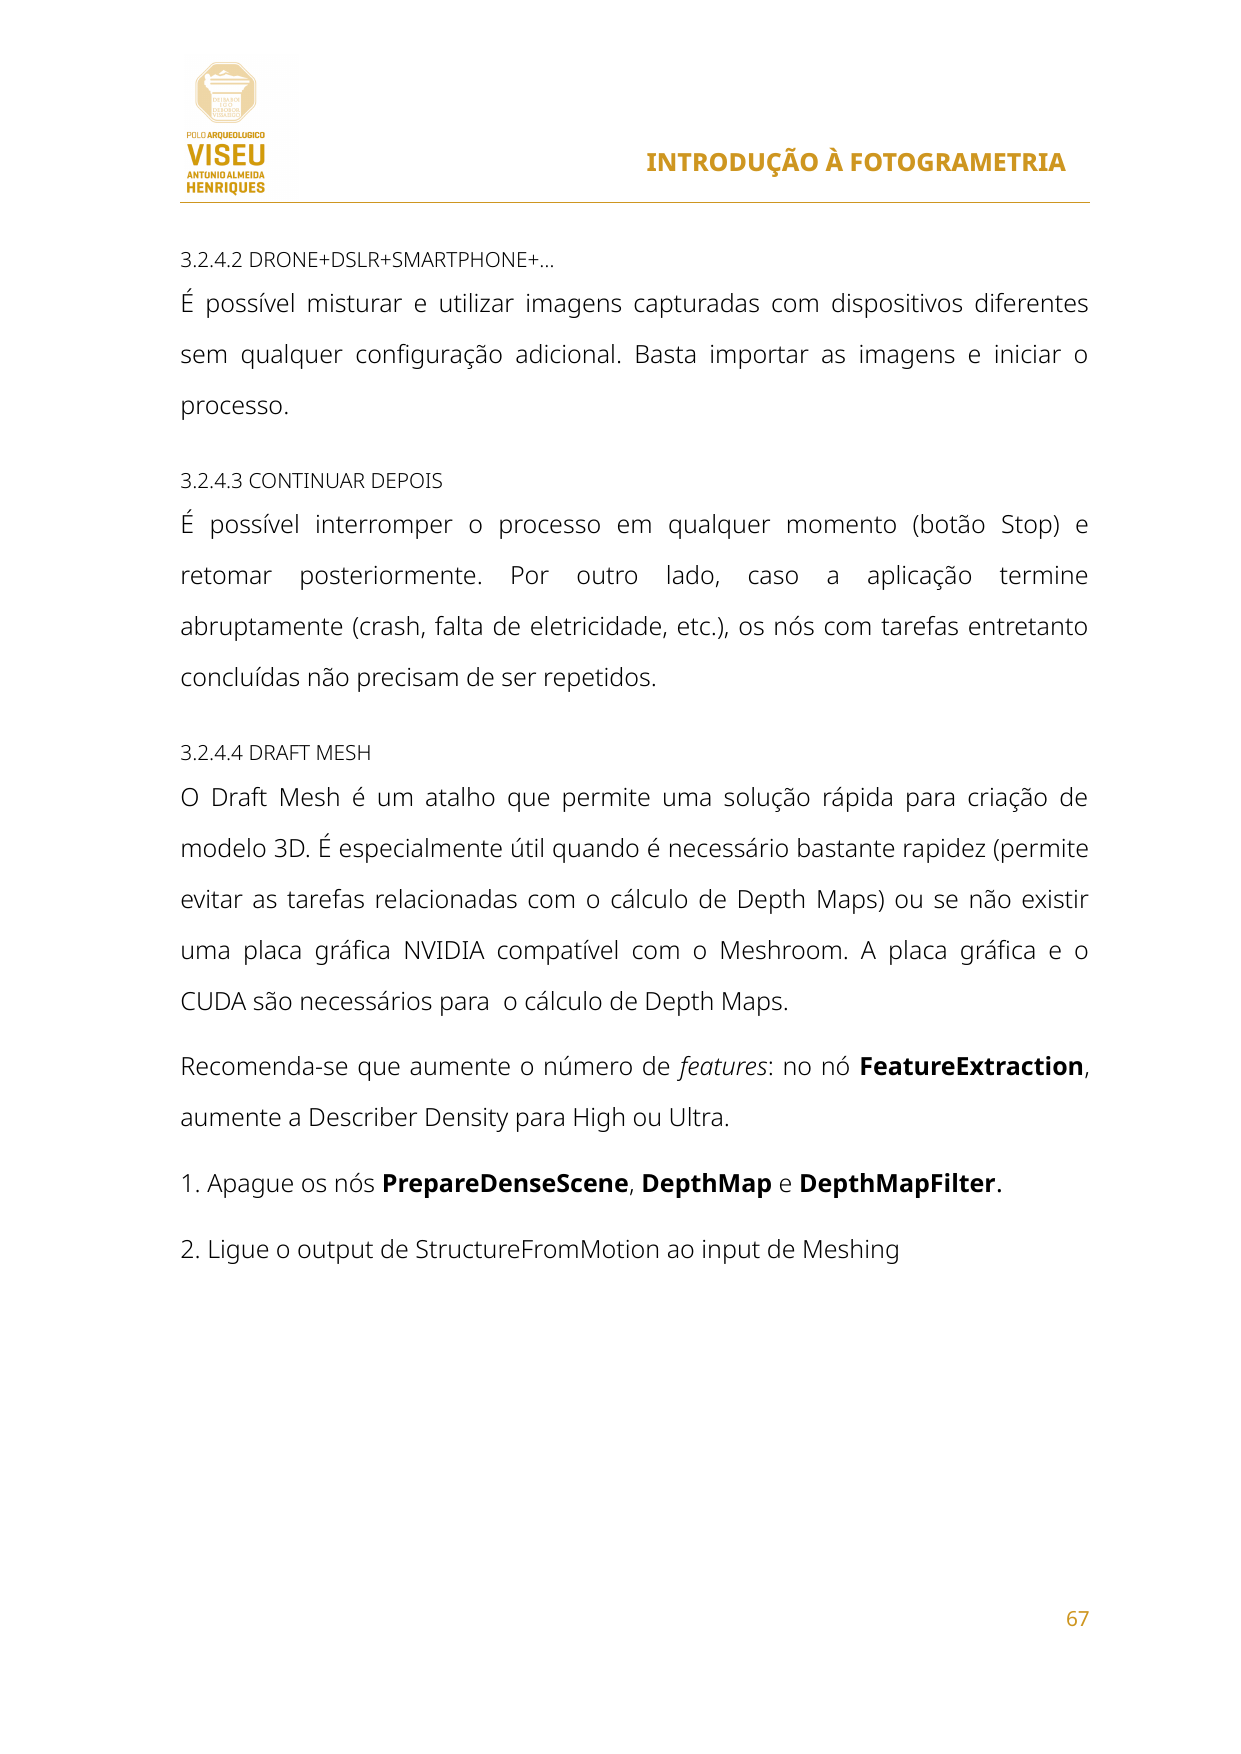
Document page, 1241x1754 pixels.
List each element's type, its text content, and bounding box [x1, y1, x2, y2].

picture [184, 54, 300, 202]
text É possível misturar e utilizar imagens capturadas com dispositivos diferentes sem qualquer configuração adicional. Basta importar as imagens e iniciar o processo. [180, 286, 1090, 422]
text É possível interromper o processo em qualquer momento (botão Stop) e retomar posteriormente. Por outro lado, caso a aplicação termine abruptamente (crash, falta de eletricidade, etc.), os nós com tarefas entretanto concluídas não precisam de ser repetidos. [180, 507, 1090, 694]
text O Draft Mesh é um atalho que permite uma solução rápida para criação de modelo 3D. É especialmente útil quando é necessário bastante rapidez (permite evitar as tarefas relacionadas com o cálculo de Depth Maps) ou se não existir uma placa gráfica NVIDIA compatível com o Meshroom. A placa gráfica e o CUDA são necessários para o cálculo de Depth Maps. [180, 779, 1090, 1017]
text Recomenda-se que aumente o número de features: no nó FeatureExtraction, aumente a Describer Density para High ou Ultra. [180, 1049, 1090, 1134]
text 2. Ligue o output de StructureFromMotion ao input de Meshing [180, 1231, 1090, 1265]
text 1. Apague os nós PrepareDenseScene, DepthMap e DepthMapFilter. [180, 1166, 1090, 1200]
subtitle 3.2.4.2 Drone+DSLR+Smartphone+… [180, 245, 1090, 273]
subtitle 3.2.4.4 Draft Mesh [180, 738, 1090, 767]
subtitle 3.2.4.3 Continuar depois [180, 466, 1090, 494]
